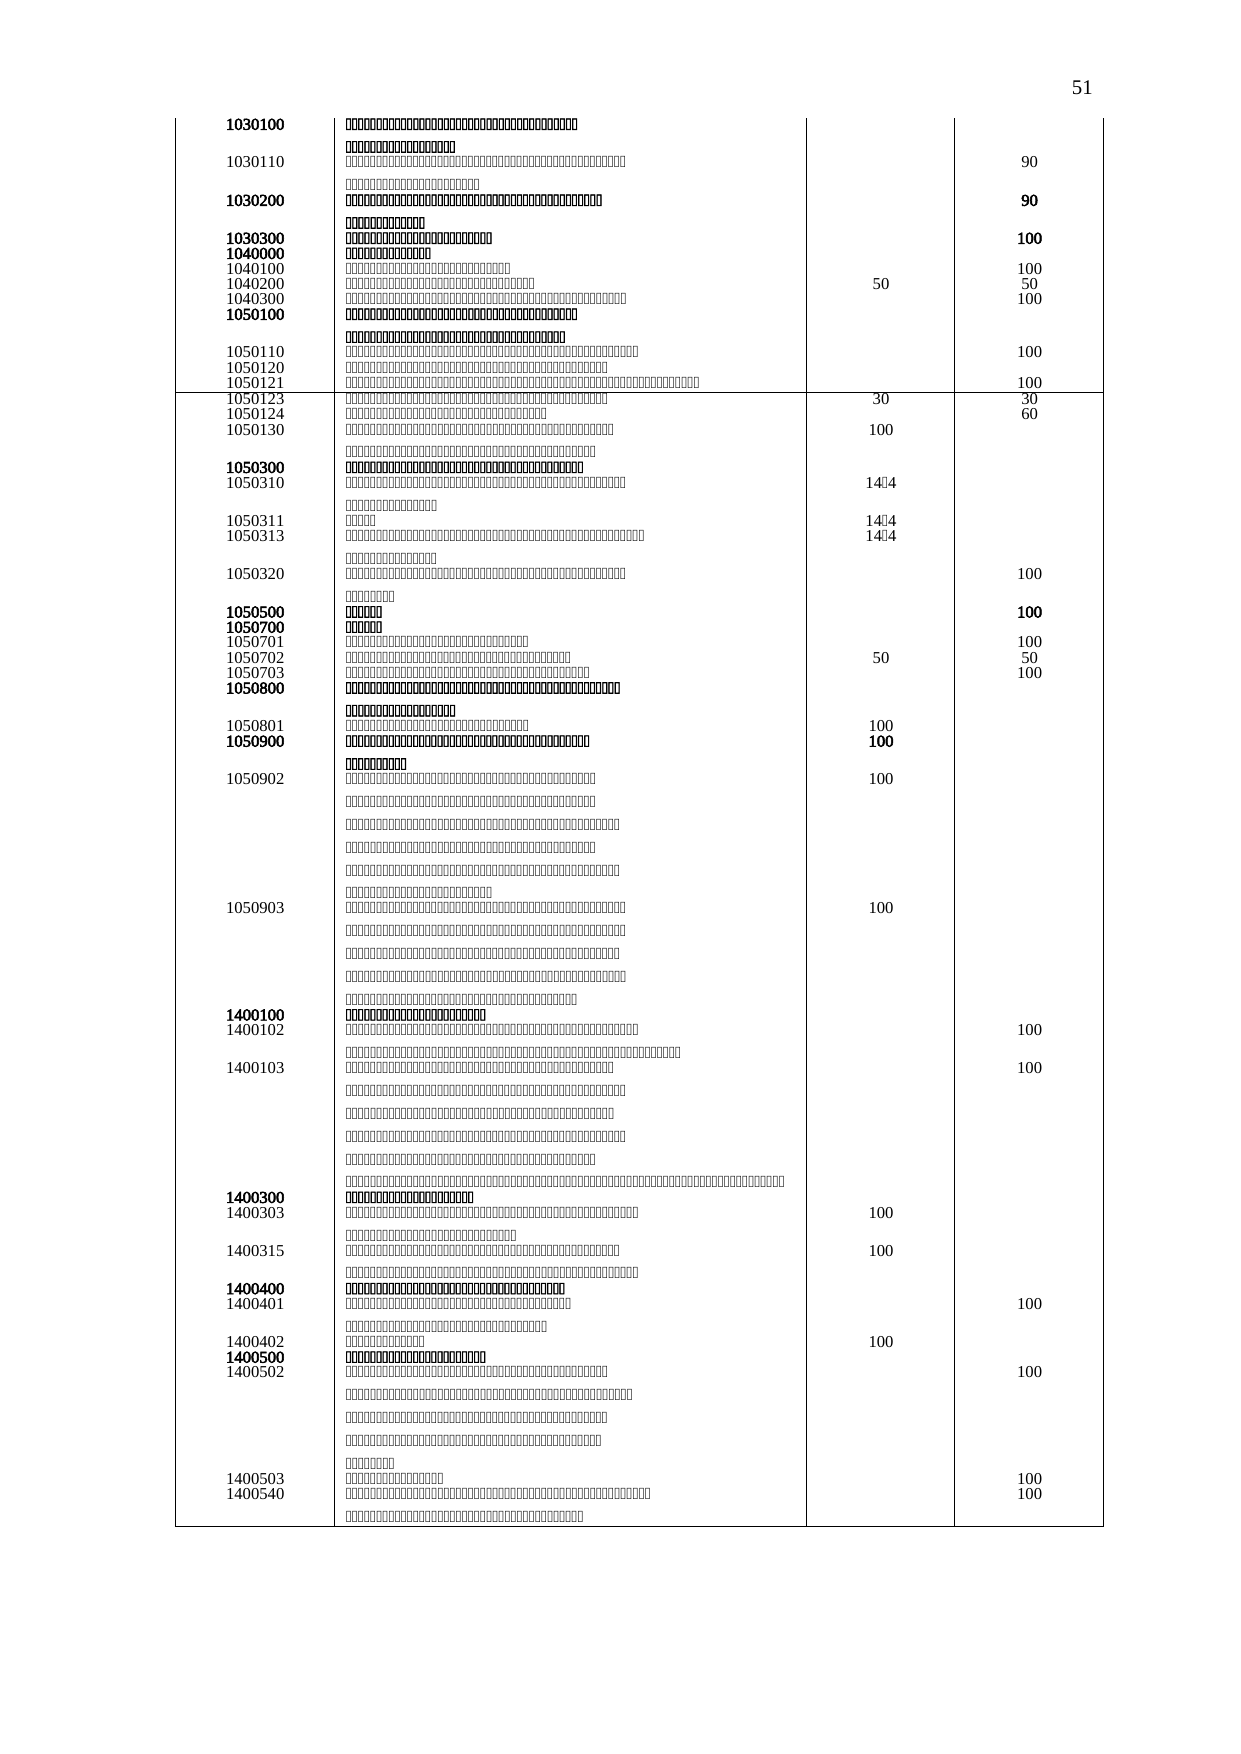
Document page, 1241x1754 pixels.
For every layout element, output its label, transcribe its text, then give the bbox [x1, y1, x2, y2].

table_cell [807, 232, 954, 247]
table_cell  [335, 667, 806, 682]
table_cell [807, 263, 954, 278]
table_cell   [335, 1024, 806, 1062]
table_cell  [955, 636, 1103, 651]
table_cell [955, 515, 1103, 530]
table_cell      [335, 1366, 806, 1473]
table_cell  [176, 515, 334, 530]
table_cell  [807, 720, 954, 735]
table_cell  [955, 1298, 1103, 1336]
table_cell [955, 361, 1103, 377]
table_cell  [176, 393, 334, 408]
table_cell   [335, 530, 806, 568]
table_cell  [807, 515, 954, 530]
table_cell  [807, 1336, 954, 1351]
table_cell [807, 1191, 954, 1207]
table_cell  [176, 1473, 334, 1488]
table_cell  [335, 651, 806, 667]
table_cell  [176, 682, 334, 720]
table_cell  [955, 393, 1103, 408]
table_cell [807, 461, 954, 477]
table_cell  [335, 278, 806, 293]
table_cell [955, 735, 1103, 773]
table_cell  [955, 263, 1103, 278]
table_cell [807, 377, 954, 392]
table_cell  [955, 651, 1103, 667]
table_cell [955, 720, 1103, 735]
table_cell   [335, 568, 806, 606]
table_cell  [955, 1366, 1103, 1473]
table_cell [807, 1283, 954, 1298]
table_cell  [176, 720, 334, 735]
table_cell  [176, 773, 334, 902]
table_cell   [335, 682, 806, 720]
table_cell  [176, 1245, 334, 1283]
table_cell [807, 682, 954, 720]
table_cell  [176, 1336, 334, 1351]
table_cell  [335, 232, 806, 247]
table_cell  [335, 1283, 806, 1298]
table_cell  [176, 232, 334, 247]
table_cell [955, 1191, 1103, 1207]
table_cell   [335, 1245, 806, 1283]
table_cell  [176, 1207, 334, 1244]
table_cell  [176, 408, 334, 423]
table_cell  [176, 156, 334, 194]
table_cell  [176, 118, 334, 156]
table_cell  [955, 156, 1103, 194]
table_cell  [176, 423, 334, 461]
table_cell  [176, 1283, 334, 1298]
table_cell  [807, 278, 954, 293]
table_cell [807, 308, 954, 346]
table_cell  [176, 361, 334, 377]
table_cell [955, 1336, 1103, 1351]
table_cell  [955, 606, 1103, 621]
table_cell  [955, 232, 1103, 247]
table_cell  [335, 393, 806, 408]
table_cell  [955, 408, 1103, 423]
table_cell [807, 248, 954, 263]
table_cell  [955, 377, 1103, 392]
table_cell [955, 903, 1103, 1009]
table_cell [955, 1351, 1103, 1366]
table_cell   [335, 1488, 806, 1526]
table_cell   [335, 477, 806, 514]
table_cell [807, 606, 954, 621]
table_cell  [335, 293, 806, 308]
table_cell  [176, 377, 334, 392]
table_cell  [807, 1207, 954, 1244]
table_cell  [335, 1336, 806, 1351]
table_cell  [335, 1009, 806, 1024]
table_cell  [335, 408, 806, 423]
table_cell  [176, 1298, 334, 1336]
table_cell  [176, 263, 334, 278]
table_cell  [176, 1191, 334, 1207]
table_cell [807, 1298, 954, 1336]
table_cell  [955, 293, 1103, 308]
table_cell  [807, 530, 954, 568]
table_cell [807, 568, 954, 606]
table_cell  [176, 1009, 334, 1024]
table_cell  [176, 1488, 334, 1526]
table_cell [955, 477, 1103, 514]
table_cell   [335, 1207, 806, 1244]
table_cell  [176, 1351, 334, 1366]
table_cell [955, 1009, 1103, 1024]
table_cell [807, 194, 954, 232]
table_cell  [335, 461, 806, 477]
table_cell   [335, 118, 806, 156]
table_cell  [955, 1488, 1103, 1526]
table_cell  [176, 735, 334, 773]
table_cell [807, 1062, 954, 1191]
table_cell  [176, 1024, 334, 1062]
table_cell  [176, 568, 334, 606]
table_cell [807, 118, 954, 156]
table_cell  [176, 1366, 334, 1473]
table_cell       [335, 1062, 806, 1191]
table_cell [955, 682, 1103, 720]
table_cell  [807, 393, 954, 408]
table_cell [955, 1245, 1103, 1283]
table_cell [955, 248, 1103, 263]
table_cell [807, 293, 954, 308]
table_cell  [807, 1245, 954, 1283]
table_cell  [335, 1473, 806, 1488]
table_cell  [176, 293, 334, 308]
table_cell  [176, 667, 334, 682]
table_cell [807, 1351, 954, 1366]
table_cell [955, 773, 1103, 902]
table_cell [955, 621, 1103, 636]
table_cell  [955, 568, 1103, 606]
table_cell  [176, 903, 334, 1009]
table_cell [807, 621, 954, 636]
table_cell [955, 423, 1103, 461]
table_cell  [335, 1351, 806, 1366]
table_cell  [335, 248, 806, 263]
table_cell [807, 1024, 954, 1062]
table_cell  [955, 1473, 1103, 1488]
table_cell   [335, 156, 806, 194]
table_cell  [335, 515, 806, 530]
table_cell  [955, 194, 1103, 232]
table_cell  [807, 477, 954, 514]
table_cell [955, 1207, 1103, 1244]
table_cell [807, 1009, 954, 1024]
table_cell [807, 156, 954, 194]
table_cell  [955, 667, 1103, 682]
table_cell   [335, 194, 806, 232]
table_cell  [176, 278, 334, 293]
table_cell [955, 530, 1103, 568]
table_cell  [176, 248, 334, 263]
table_cell  [176, 636, 334, 651]
table_cell  [176, 651, 334, 667]
table_cell [955, 461, 1103, 477]
table_cell  [176, 194, 334, 232]
table_cell  [335, 621, 806, 636]
table_cell [807, 346, 954, 361]
table_cell  [176, 346, 334, 361]
table_cell  [176, 461, 334, 477]
table_cell  [176, 477, 334, 514]
table_cell  [955, 346, 1103, 361]
table_cell  [335, 346, 806, 361]
table_cell  [176, 621, 334, 636]
table_cell  [807, 423, 954, 461]
table_cell  [955, 1024, 1103, 1062]
table_cell   [335, 735, 806, 773]
table_cell       [335, 773, 806, 902]
table_cell [955, 308, 1103, 346]
table_cell  [335, 636, 806, 651]
table_cell [807, 636, 954, 651]
table_cell   [335, 1298, 806, 1336]
table_cell  [335, 377, 806, 392]
table_cell  [335, 720, 806, 735]
table_cell   [335, 308, 806, 346]
table_cell  [176, 530, 334, 568]
table_cell [955, 118, 1103, 156]
table_cell [807, 408, 954, 423]
table_cell  [335, 606, 806, 621]
table_cell  [807, 903, 954, 1009]
table_cell  [335, 361, 806, 377]
table_cell  [176, 606, 334, 621]
table_cell  [335, 1191, 806, 1207]
table_cell [807, 1366, 954, 1473]
table_cell      [335, 903, 806, 1009]
table_cell   [335, 423, 806, 461]
table_cell  [807, 651, 954, 667]
table_cell  [955, 278, 1103, 293]
table_cell  [176, 1062, 334, 1191]
table_cell  [176, 308, 334, 346]
table_cell  [807, 773, 954, 902]
table_cell [807, 361, 954, 377]
table_cell [807, 667, 954, 682]
table_cell  [807, 735, 954, 773]
table_cell [807, 1488, 954, 1526]
table_cell [807, 1473, 954, 1488]
table_cell [955, 1283, 1103, 1298]
table_cell  [335, 263, 806, 278]
table_cell  [955, 1062, 1103, 1191]
